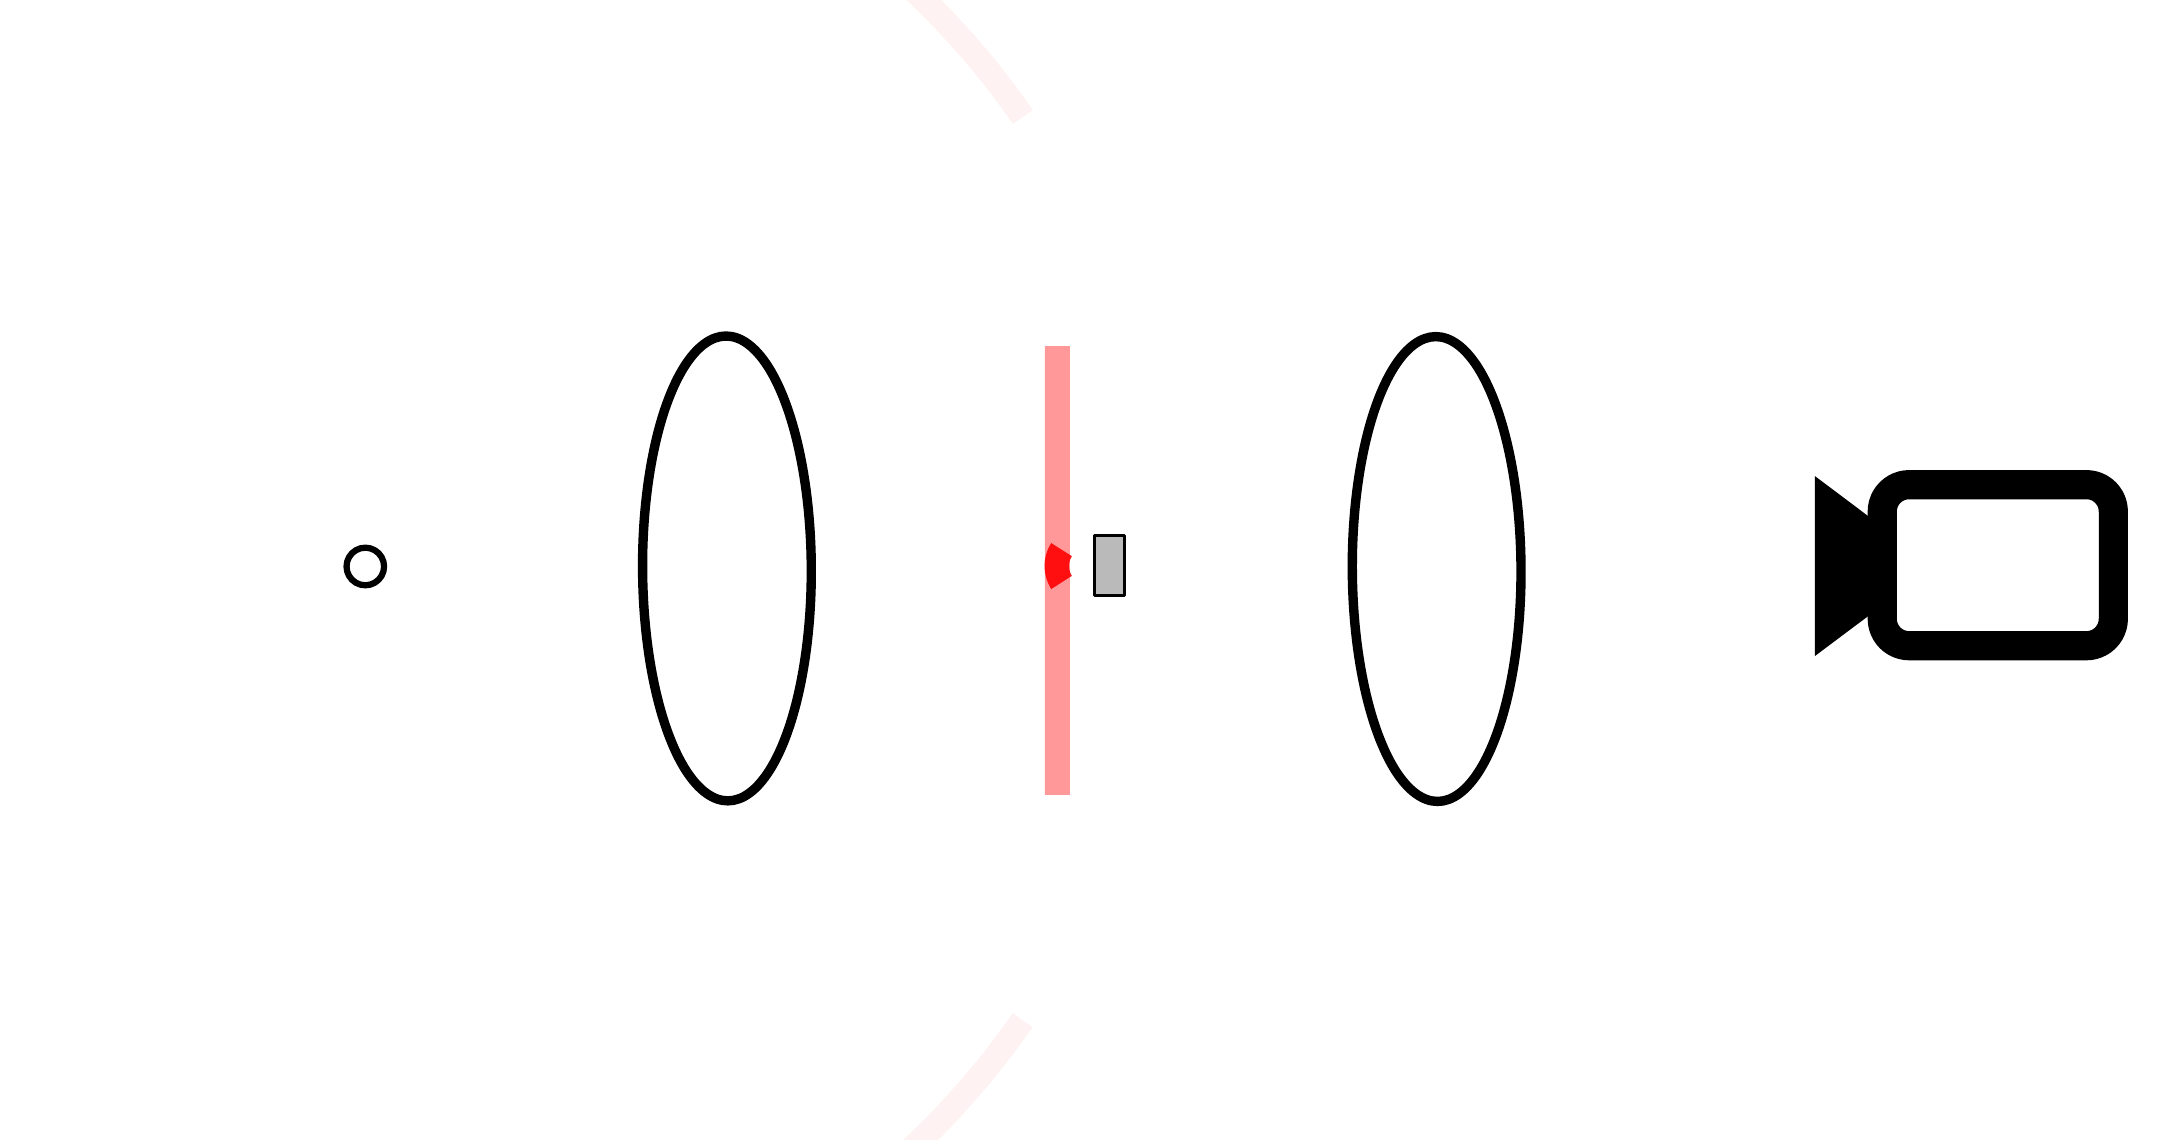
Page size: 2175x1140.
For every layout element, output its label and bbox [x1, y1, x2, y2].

text_box [1882, 484, 2114, 646]
text_box [642, 0, 1747, 1140]
text_box [1814, 476, 1875, 657]
